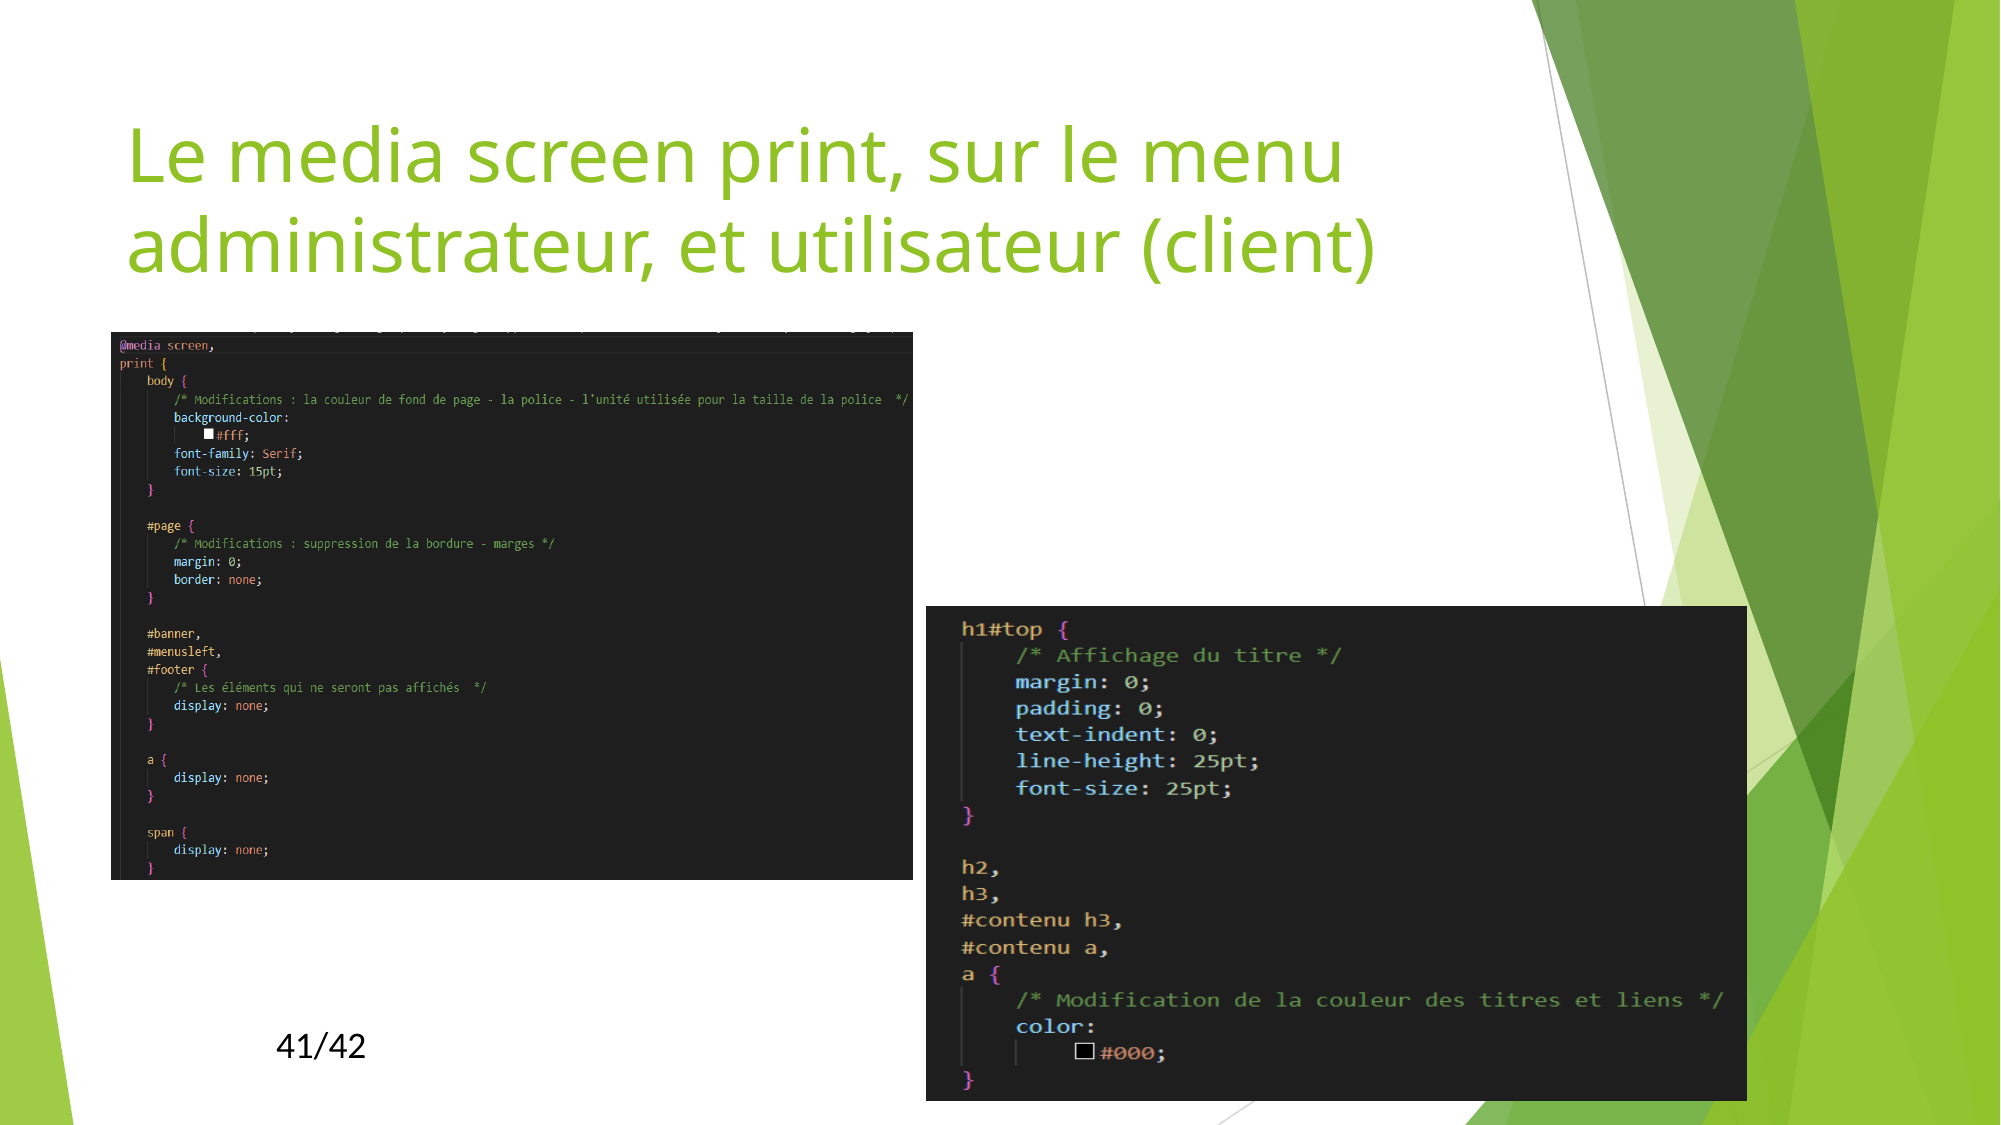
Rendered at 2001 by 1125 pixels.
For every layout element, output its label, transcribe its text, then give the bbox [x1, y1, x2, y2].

picture [926, 606, 1747, 1102]
text_box 41/42 [261, 1013, 528, 1075]
picture [111, 332, 913, 880]
title Le media screen print, sur le menu administrateur, et utilisateur (client) [111, 99, 1522, 317]
